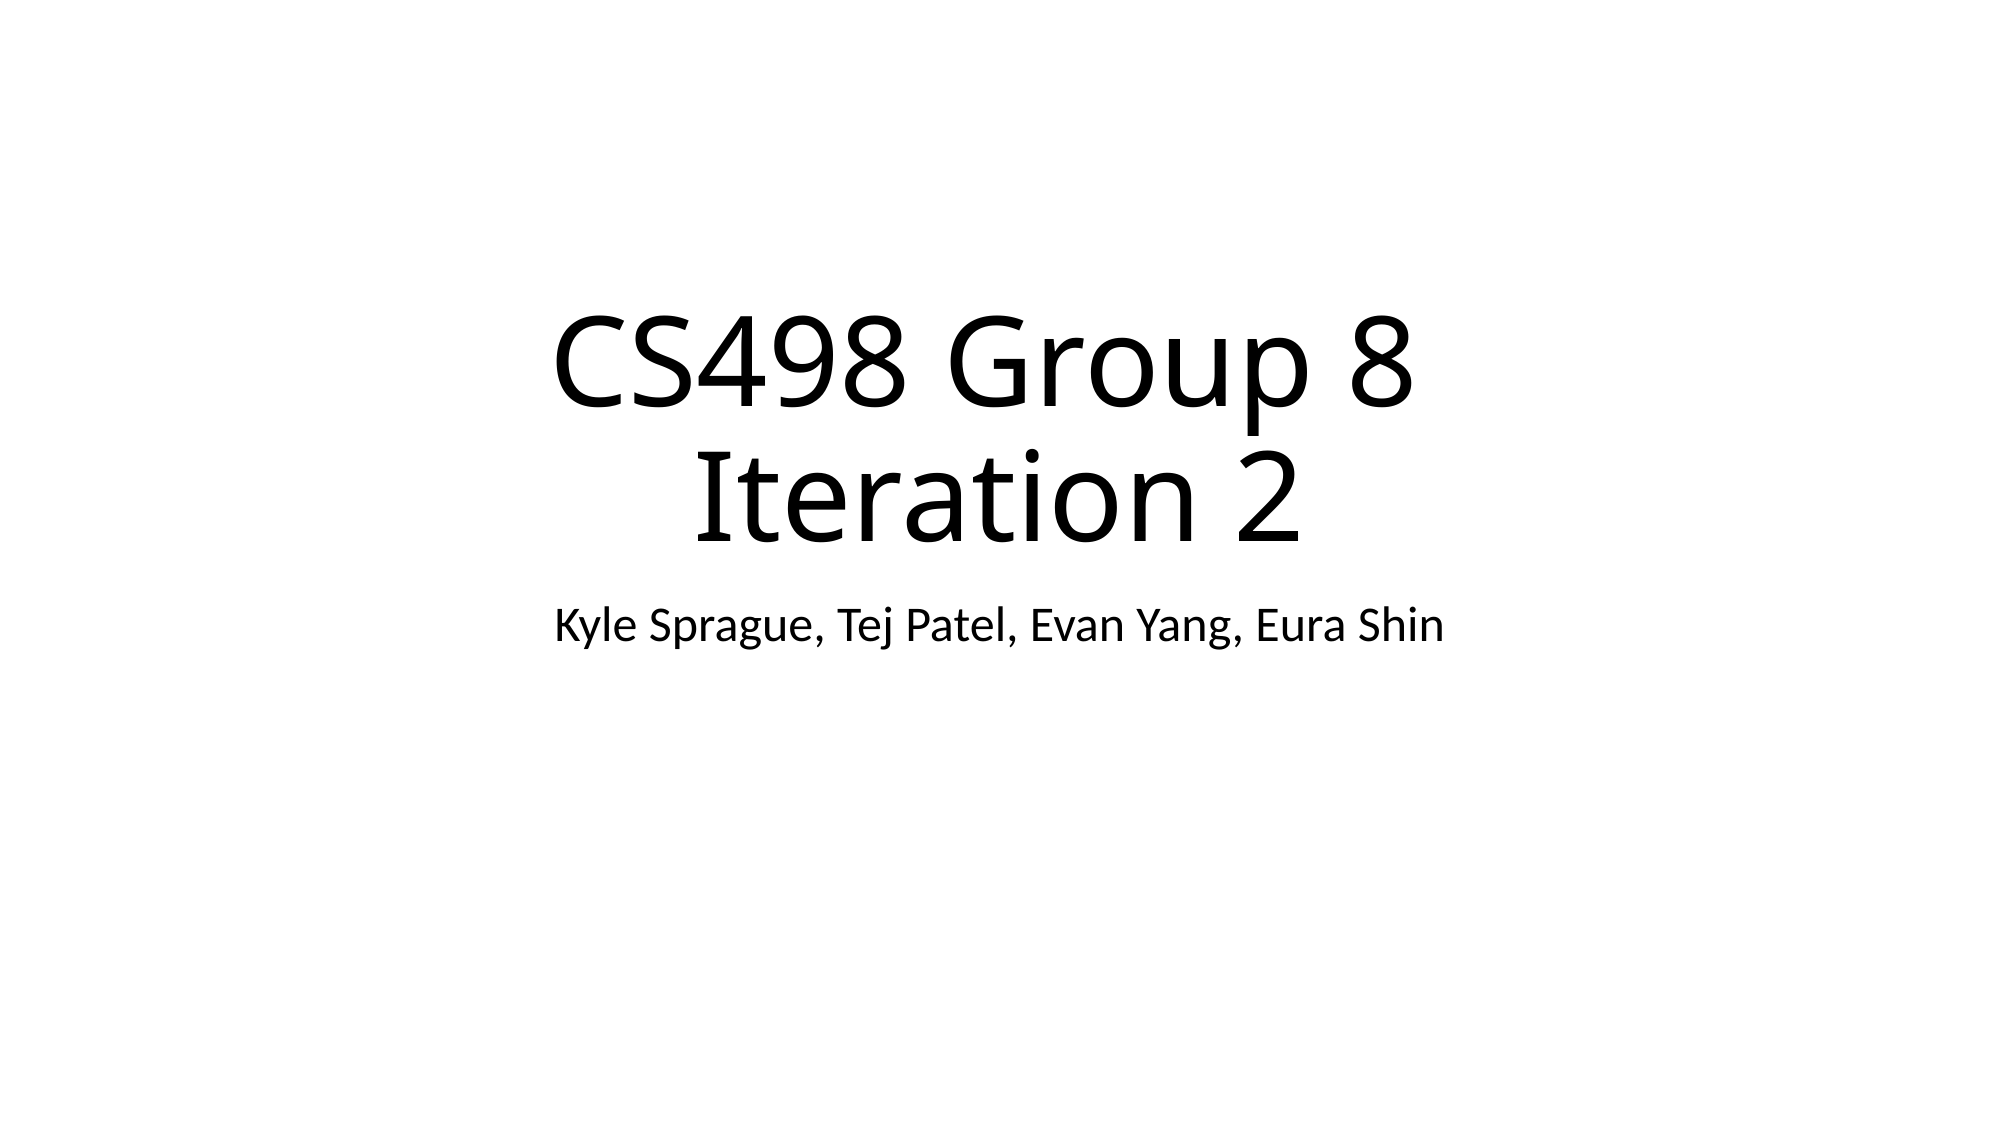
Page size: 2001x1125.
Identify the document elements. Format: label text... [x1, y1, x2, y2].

title CS498 Group 8 Iteration 2 [249, 184, 1750, 576]
subtitle Kyle Sprague, Tej Patel, Evan Yang, Eura Shin [249, 590, 1750, 863]
